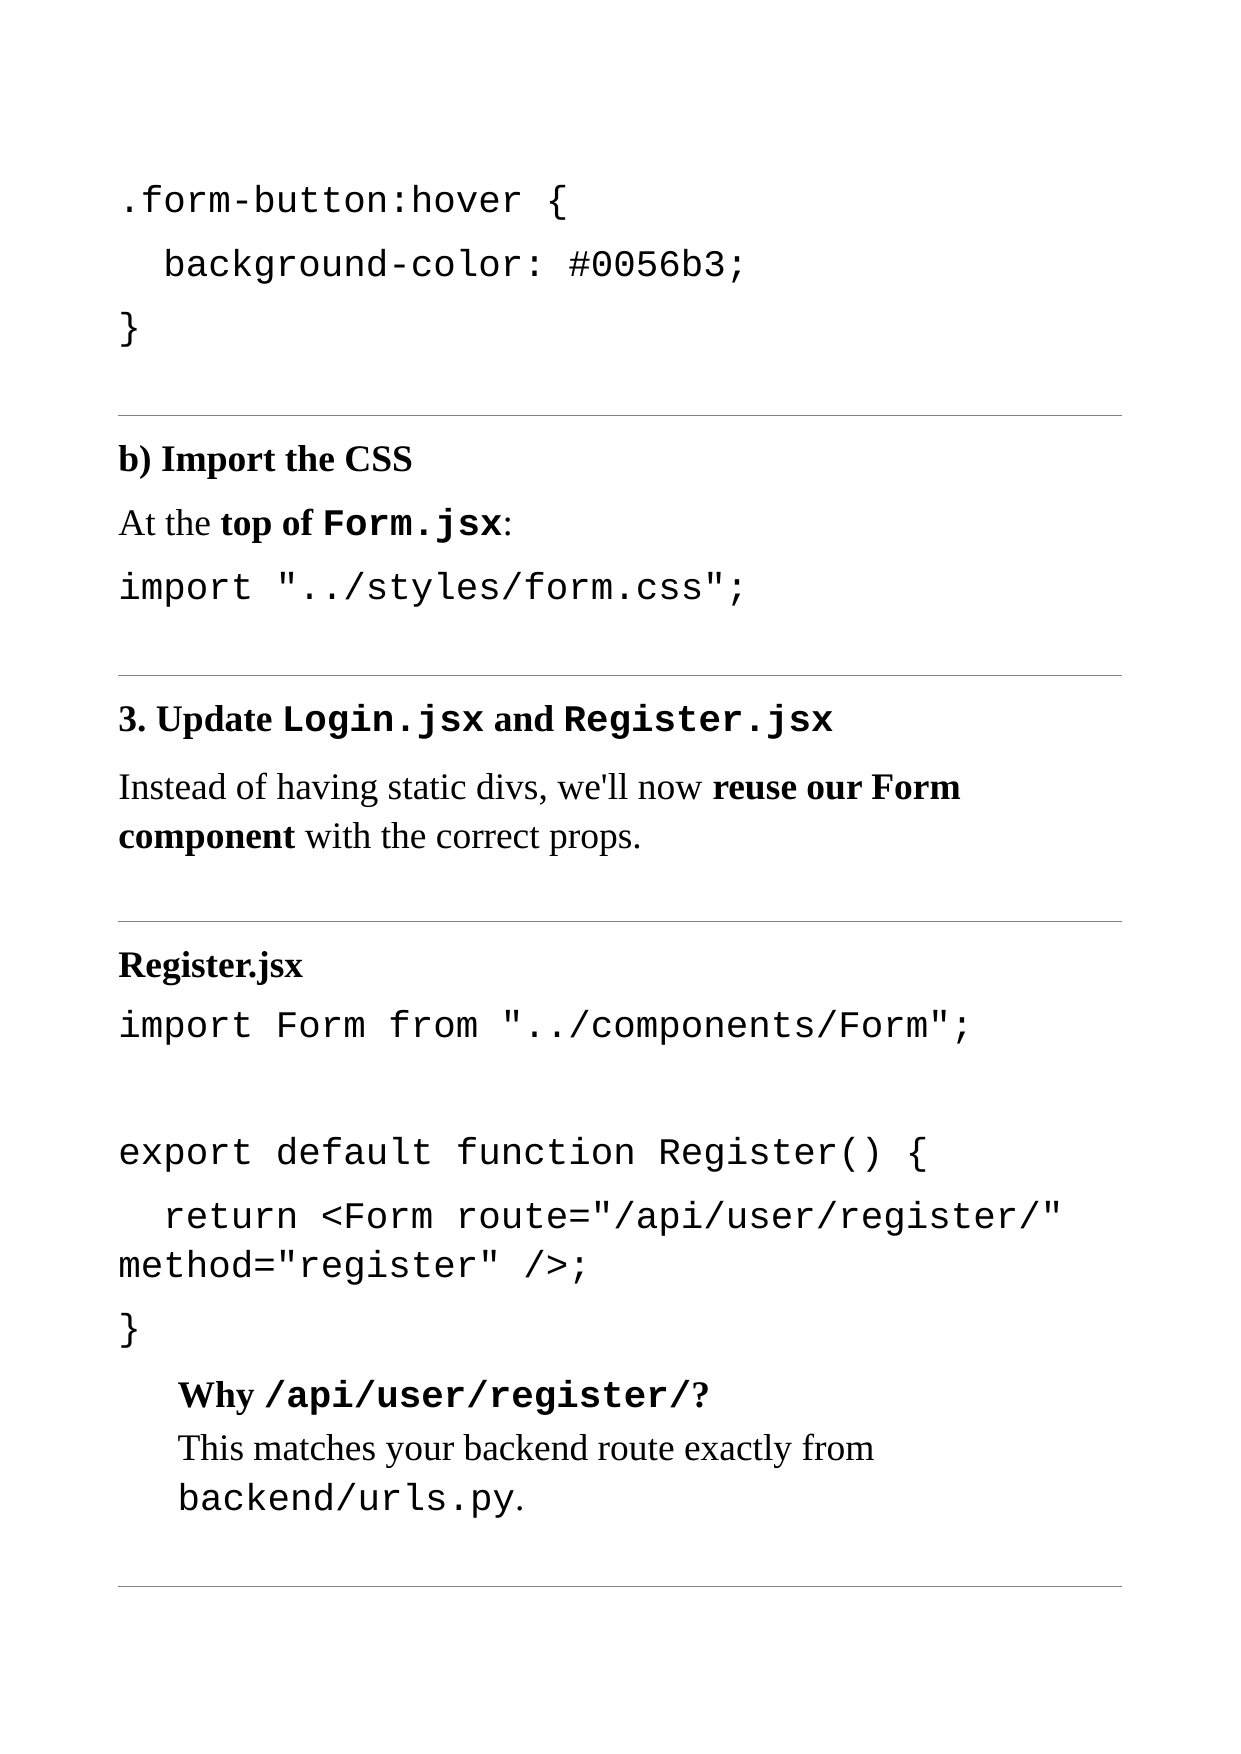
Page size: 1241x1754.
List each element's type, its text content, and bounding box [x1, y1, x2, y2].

text Instead of having static divs, we'll now reuse our Form component with the correct props. [118, 764, 1122, 857]
subtitle b) Import the CSS [118, 436, 1122, 479]
text background-color: #0056b3; [118, 245, 1122, 287]
subtitle Register.jsx [118, 942, 1122, 986]
text import "../styles/form.css"; [118, 568, 1122, 611]
subtitle 3. Update Login.jsx and Register.jsx [118, 696, 1122, 743]
text At the top of Form.jsx: [118, 501, 1122, 547]
text return <Form route="/api/user/register/" method="register" />; [118, 1197, 1122, 1288]
text import Form from "../components/Form"; [118, 1007, 1122, 1049]
text export default function Register() { [118, 1133, 1122, 1176]
text } [118, 308, 1122, 351]
text } [118, 1309, 1122, 1352]
text Why /api/user/register/? This matches your backend route exactly from backend/urls.py. [177, 1373, 1063, 1521]
text .form-button:hover { [118, 182, 1122, 224]
